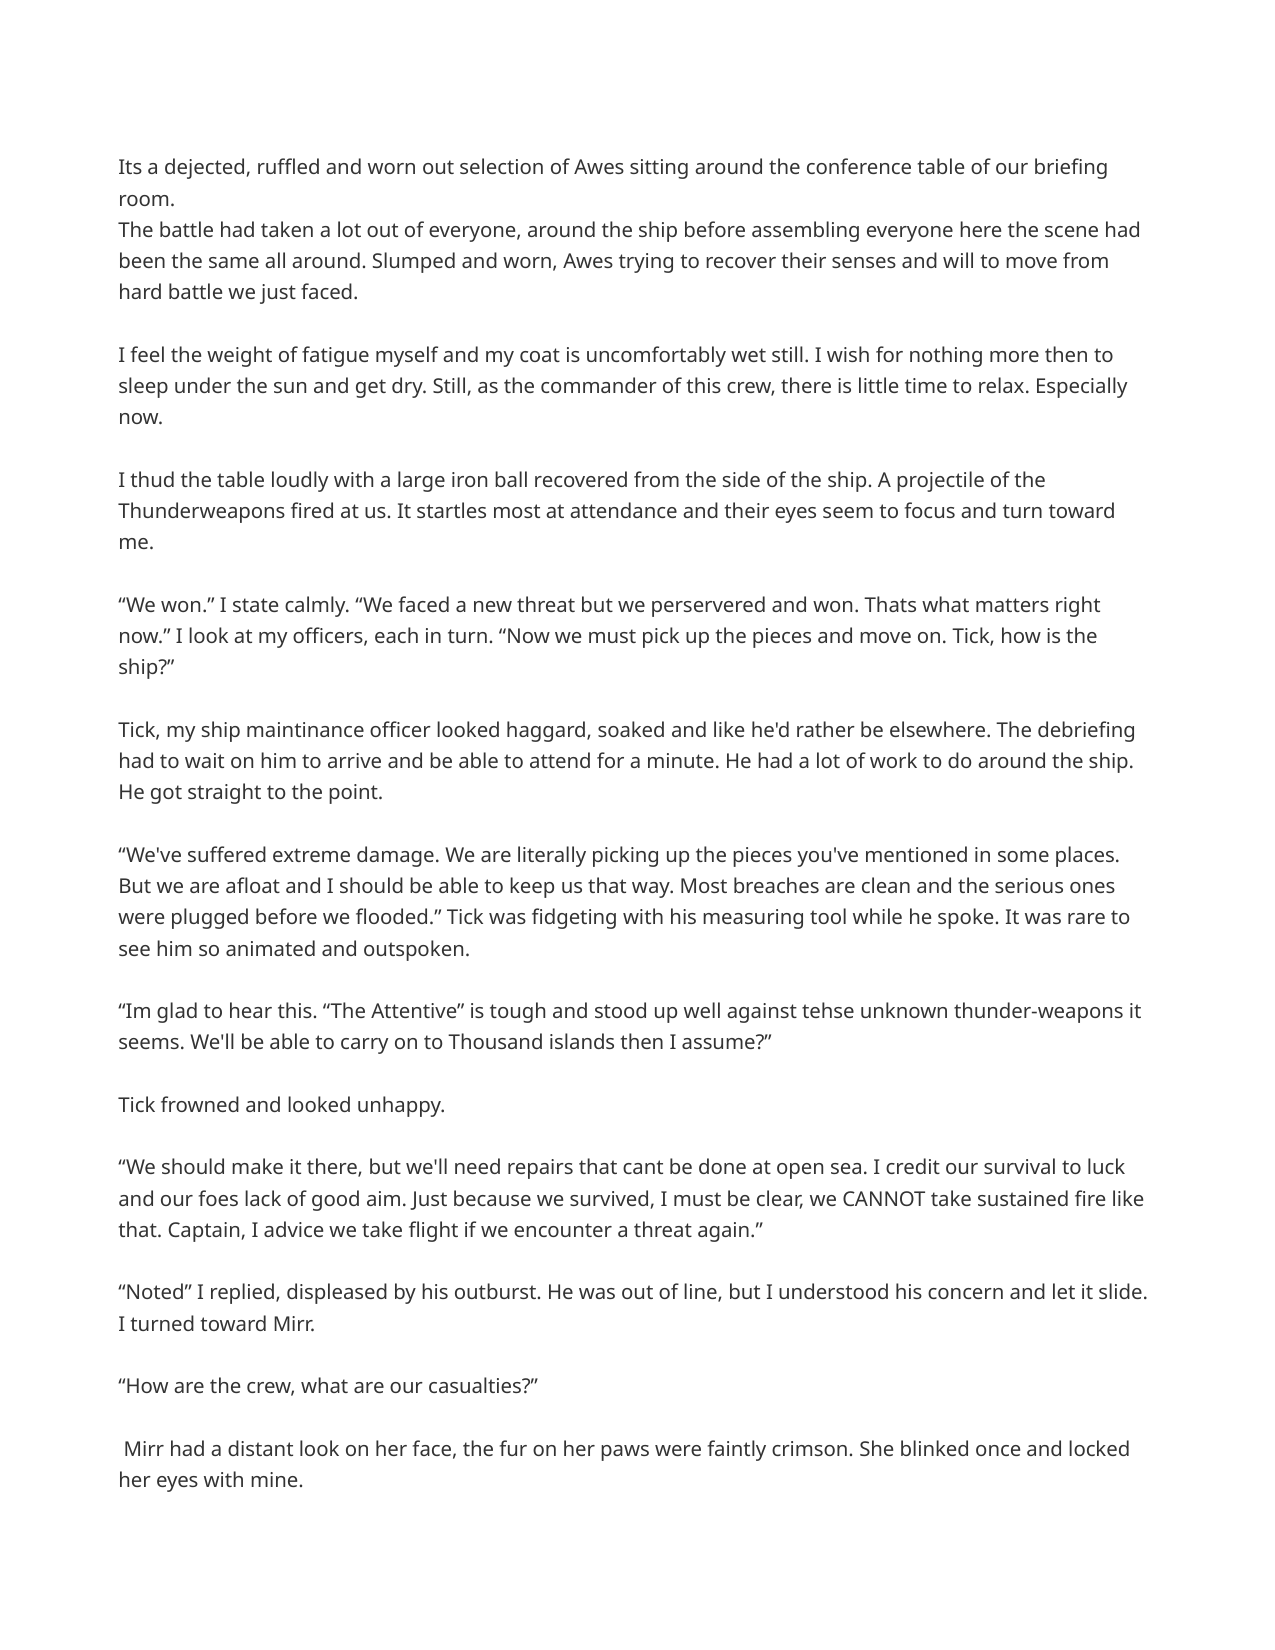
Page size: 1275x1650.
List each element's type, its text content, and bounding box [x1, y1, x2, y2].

text Tick, my ship maintinance officer looked haggard, soaked and like he'd rather be elsewhere. The debriefing had to wait on him to arrive and be able to attend for a minute. He had a lot of work to do around the ship. He got straight to the point. [118, 712, 1157, 806]
text “Noted” I replied, displeased by his outburst. He was out of line, but I understood his concern and let it slide. I turned toward Mirr. [118, 1274, 1157, 1337]
text “Im glad to hear this. “The Attentive” is tough and stood up well against tehse unknown thunder-weapons it seems. We'll be able to carry on to Thousand islands then I assume?” [118, 993, 1157, 1056]
text Tick frowned and looked unhappy. [118, 1087, 1157, 1118]
text I feel the weight of fatigue myself and my coat is uncomfortably wet still. I wish for nothing more then to sleep under the sun and get dry. Still, as the commander of this crew, there is little time to relax. Especially now. [118, 337, 1157, 431]
text “We won.” I state calmly. “We faced a new threat but we perservered and won. Thats what matters right now.” I look at my officers, each in turn. “Now we must pick up the pieces and move on. Tick, how is the ship?” [118, 587, 1157, 681]
text I thud the table loudly with a large iron ball recovered from the side of the ship. A projectile of the Thunderweapons fired at us. It startles most at attendance and their eyes seem to focus and turn toward me. [118, 462, 1157, 556]
text “We've suffered extreme damage. We are literally picking up the pieces you've mentioned in some places. But we are afloat and I should be able to keep us that way. Most breaches are clean and the serious ones were plugged before we flooded.” Tick was fidgeting with his measuring tool while he spoke. It was rare to see him so animated and outspoken. [118, 837, 1157, 962]
text “How are the crew, what are our casualties?” [118, 1368, 1157, 1399]
text Mirr had a distant look on her face, the fur on her paws were faintly crimson. She blinked once and locked her eyes with mine. [118, 1431, 1157, 1493]
text Its a dejected, ruffled and worn out selection of Awes sitting around the conference table of our briefing room. [118, 149, 1157, 212]
text The battle had taken a lot out of everyone, around the ship before assembling everyone here the scene had been the same all around. Slumped and worn, Awes trying to recover their senses and will to move from hard battle we just faced. [118, 212, 1157, 306]
text “We should make it there, but we'll need repairs that cant be done at open sea. I credit our survival to luck and our foes lack of good aim. Just because we survived, I must be clear, we CANNOT take sustained fire like that. Captain, I advice we take flight if we encounter a threat again.” [118, 1149, 1157, 1243]
